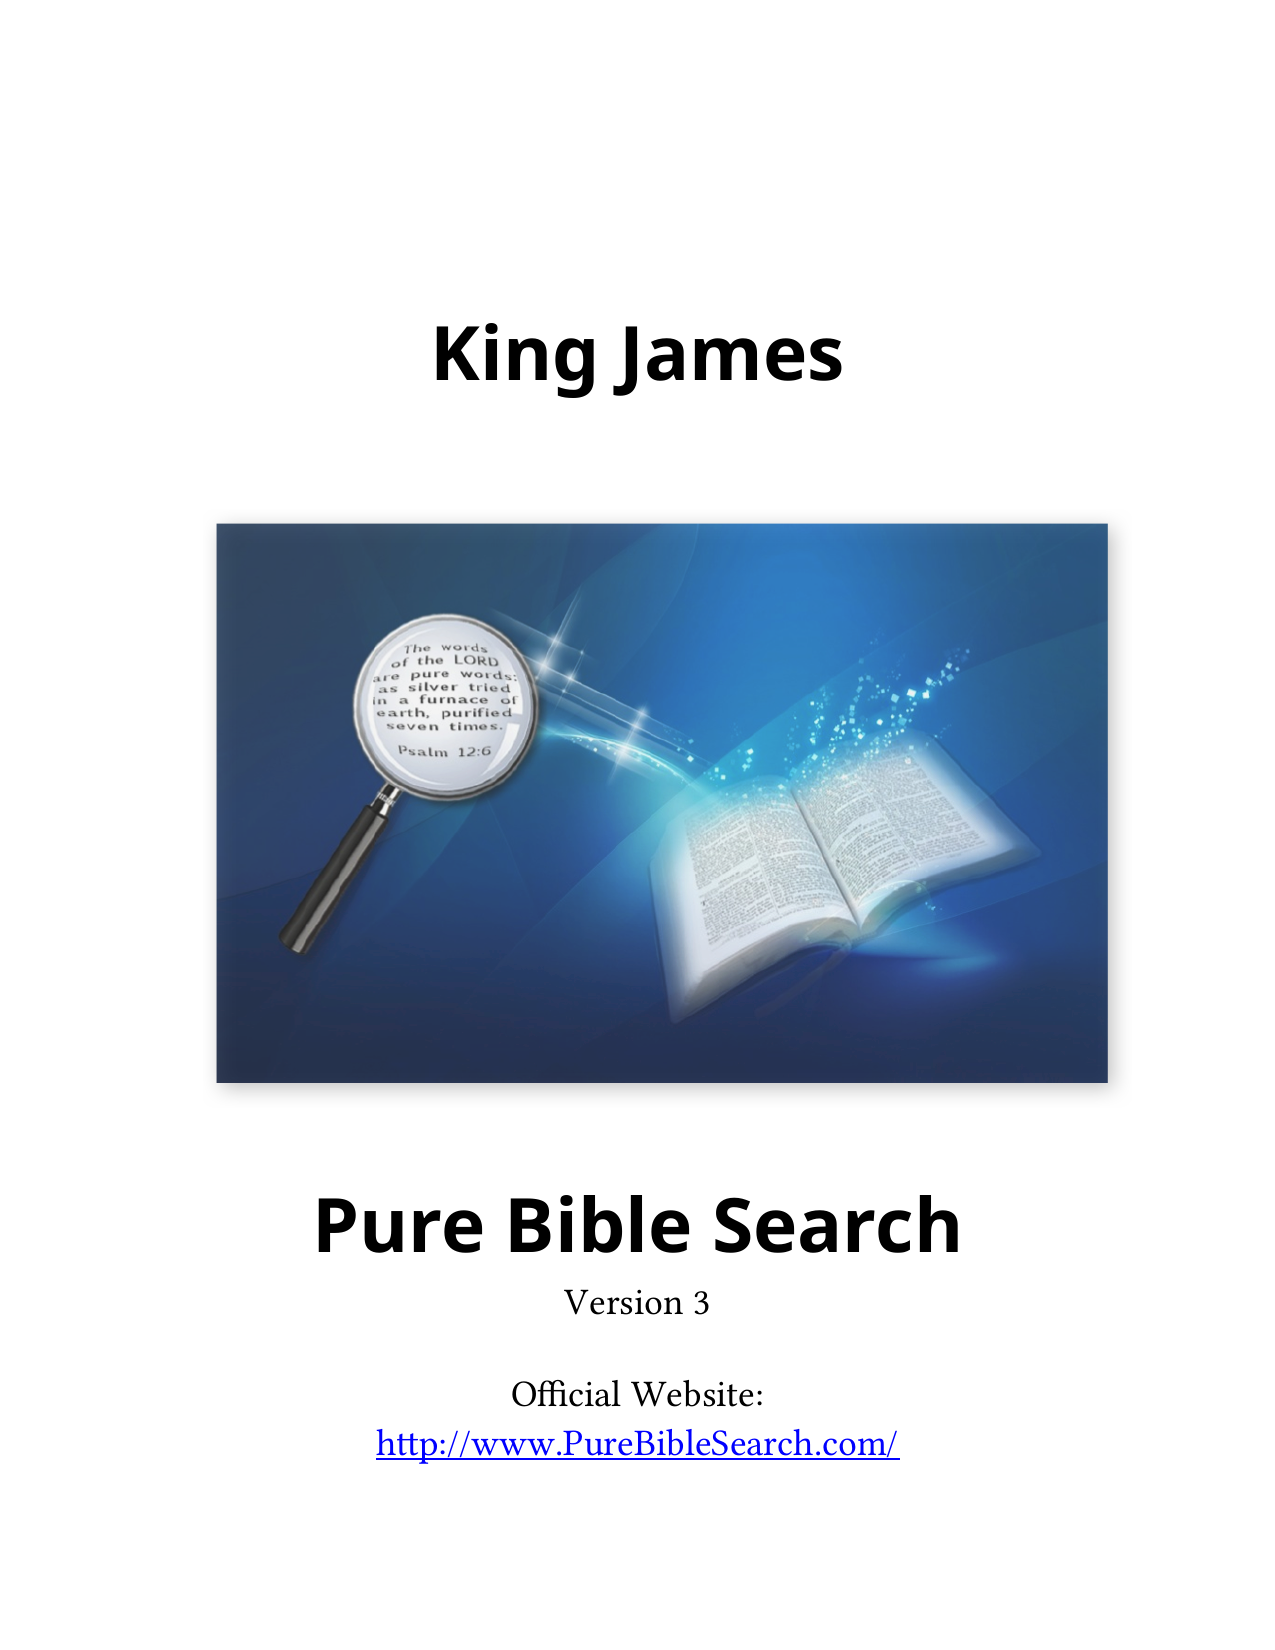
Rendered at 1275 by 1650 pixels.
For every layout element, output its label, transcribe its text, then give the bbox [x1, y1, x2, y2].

subtitle http://www.PureBibleSearch.com/ [187, 1422, 1087, 1464]
subtitle Official Website: [187, 1330, 1087, 1415]
subtitle Version 3 [187, 1281, 1087, 1324]
title King James [187, 300, 1087, 402]
title Pure Bible Search [187, 1173, 1087, 1275]
picture [202, 509, 1133, 1109]
